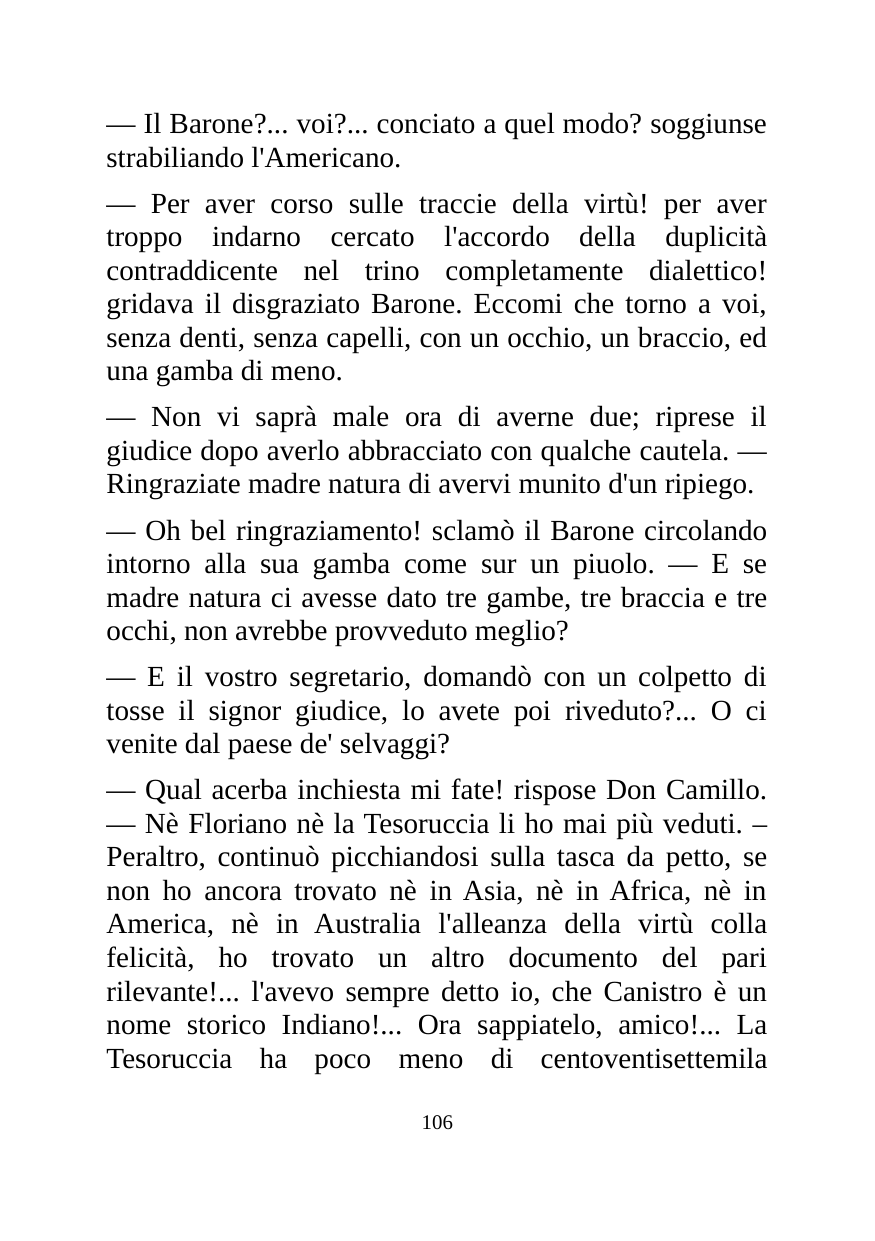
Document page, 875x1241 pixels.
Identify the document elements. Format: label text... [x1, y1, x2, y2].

text — Oh bel ringraziamento! sclamò il Barone circolando intorno alla sua gamba come sur un piuolo. — E se madre natura ci avesse dato tre gambe, tre braccia e tre occhi, non avrebbe provveduto meglio? [106, 513, 768, 647]
text — Per aver corso sulle traccie della virtù! per aver troppo indarno cercato l'accordo della duplicità contraddicente nel trino completamente dialettico! gridava il disgraziato Barone. Eccomi che torno a voi, senza denti, senza capelli, con un occhio, un braccio, ed una gamba di meno. [106, 186, 768, 387]
text — Qual acerba inchiesta mi fate! rispose Don Camillo. — Nè Floriano nè la Tesoruccia li ho mai più veduti. – Peraltro, continuò picchiandosi sulla tasca da petto, se non ho ancora trovato nè in Asia, nè in Africa, nè in America, nè in Australia l'alleanza della virtù colla felicità, ho trovato un altro documento del pari rilevante!... l'avevo sempre detto io, che Canistro è un nome storico Indiano!... Ora sappiatelo, amico!... La Tesoruccia ha poco meno di centoventisettemila [106, 772, 768, 1074]
text — Il Barone?... voi?... conciato a quel modo? soggiunse strabiliando l'Americano. [106, 106, 768, 173]
text — Non vi saprà male ora di averne due; riprese il giudice dopo averlo abbracciato con qualche cautela. — Ringraziate madre natura di avervi munito d'un ripiego. [106, 399, 768, 500]
text — E il vostro segretario, domandò con un colpetto di tosse il signor giudice, lo avete poi riveduto?... O ci venite dal paese de' selvaggi? [106, 659, 768, 760]
